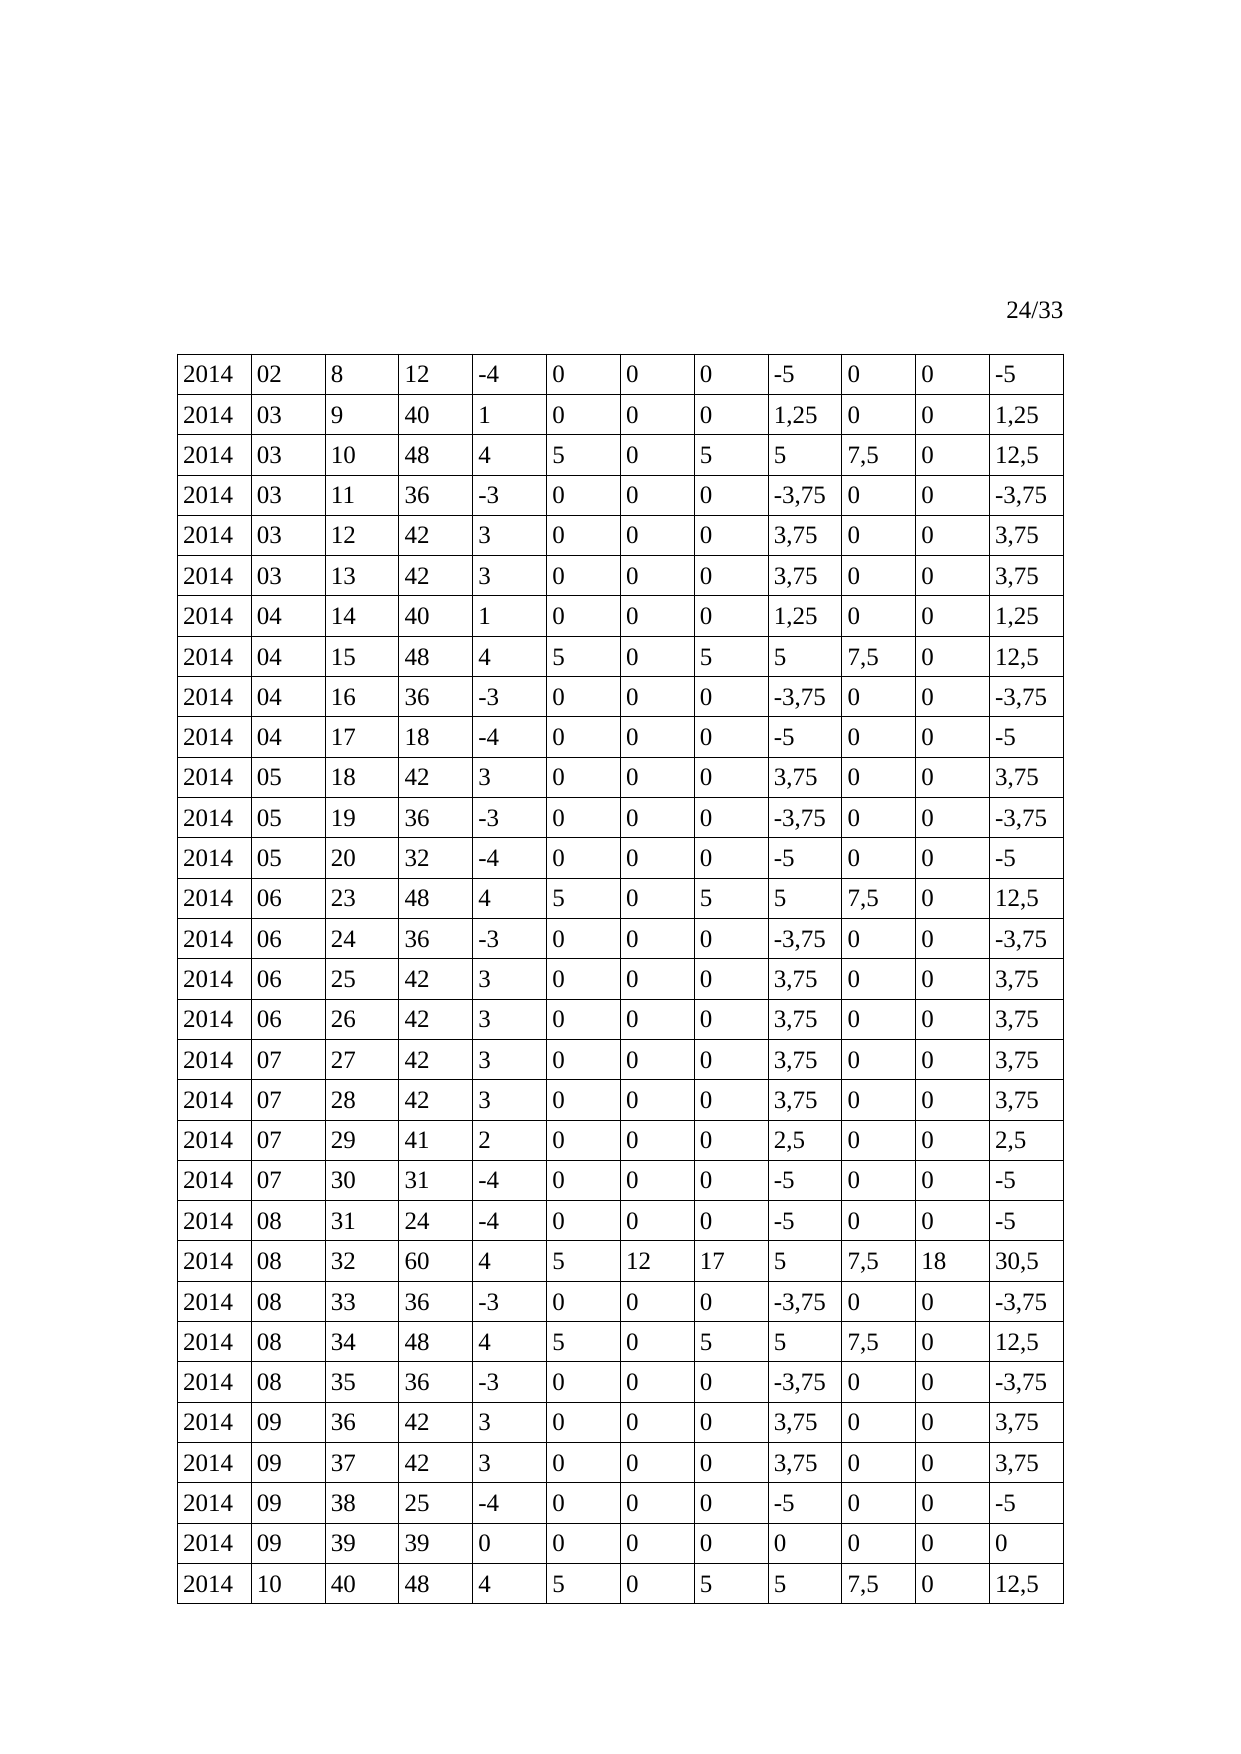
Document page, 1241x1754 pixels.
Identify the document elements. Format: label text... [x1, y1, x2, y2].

table_cell 0 [621, 1483, 694, 1523]
table_cell 0 [621, 1040, 694, 1079]
table_cell 0 [621, 355, 694, 394]
table_cell 0 [621, 395, 694, 434]
table_cell 12,5 [990, 637, 1063, 676]
table_cell 0 [695, 556, 768, 595]
table_cell 3 [473, 1443, 546, 1482]
table_cell 3,75 [769, 1040, 841, 1079]
table_cell 4 [473, 1322, 546, 1361]
table_cell 0 [695, 1121, 768, 1160]
table_cell 0 [695, 1080, 768, 1119]
table_cell 0 [769, 1524, 841, 1563]
table_cell 5 [547, 435, 620, 474]
table_cell 0 [547, 1443, 620, 1482]
table_cell 1,25 [990, 395, 1063, 434]
table_cell -3 [473, 1282, 546, 1321]
table_cell 0 [621, 1121, 694, 1160]
table_cell 0 [695, 355, 768, 394]
table_cell 42 [399, 1040, 472, 1079]
table_cell 12 [326, 516, 398, 555]
table_cell 10 [252, 1564, 325, 1603]
table_cell -3 [473, 677, 546, 716]
table_cell 0 [547, 556, 620, 595]
table_cell 0 [916, 596, 989, 636]
table_cell 15 [326, 637, 398, 676]
table_cell 0 [621, 1080, 694, 1119]
table_cell 60 [399, 1241, 472, 1281]
table_cell 2014 [178, 1483, 251, 1523]
table_cell 0 [695, 395, 768, 434]
table_cell 0 [621, 1000, 694, 1039]
table_cell 5 [695, 1564, 768, 1603]
table_cell 30,5 [990, 1241, 1063, 1281]
table_cell 42 [399, 959, 472, 998]
table_cell 29 [326, 1121, 398, 1160]
table_cell 08 [252, 1201, 325, 1240]
table_cell 0 [695, 959, 768, 998]
table_cell 0 [547, 1483, 620, 1523]
table_cell 0 [621, 1564, 694, 1603]
table_cell 2 [473, 1121, 546, 1160]
table_cell 3,75 [990, 1403, 1063, 1442]
table_cell 2014 [178, 1241, 251, 1281]
table_cell 0 [916, 1000, 989, 1039]
table_cell 0 [695, 476, 768, 515]
table_cell 7,5 [842, 1322, 915, 1361]
table_cell 5 [769, 1241, 841, 1281]
table_cell 0 [695, 1524, 768, 1563]
table_cell 5 [695, 1322, 768, 1361]
table_cell 0 [621, 879, 694, 918]
table_cell 3,75 [990, 1040, 1063, 1079]
table_cell 05 [252, 838, 325, 878]
table_cell 0 [842, 355, 915, 394]
table_cell 0 [842, 758, 915, 797]
table_cell 5 [547, 1322, 620, 1361]
table_cell 0 [695, 1443, 768, 1482]
table_cell 12,5 [990, 435, 1063, 474]
table_cell 7,5 [842, 1564, 915, 1603]
table_cell 0 [621, 758, 694, 797]
table_cell 18 [326, 758, 398, 797]
table_cell 0 [547, 476, 620, 515]
table_cell 0 [695, 677, 768, 716]
table_cell 02 [252, 355, 325, 394]
table_cell 5 [695, 637, 768, 676]
table_cell 5 [547, 637, 620, 676]
table_cell 2,5 [769, 1121, 841, 1160]
table_cell 06 [252, 1000, 325, 1039]
table_cell 0 [621, 516, 694, 555]
table_cell 0 [547, 516, 620, 555]
table_cell 2014 [178, 556, 251, 595]
table_cell 0 [547, 798, 620, 837]
table_cell 2014 [178, 1362, 251, 1402]
table_cell 2014 [178, 919, 251, 958]
table_cell 2014 [178, 355, 251, 394]
table_cell 0 [916, 758, 989, 797]
table_cell 12 [621, 1241, 694, 1281]
table_cell 31 [399, 1161, 472, 1200]
table_cell 0 [916, 1443, 989, 1482]
table_cell 40 [399, 596, 472, 636]
table_cell 2014 [178, 758, 251, 797]
table_cell 48 [399, 1564, 472, 1603]
table_cell -3,75 [769, 1362, 841, 1402]
table_cell 0 [695, 717, 768, 757]
table_cell 24 [399, 1201, 472, 1240]
table_cell 04 [252, 677, 325, 716]
table_cell -4 [473, 1201, 546, 1240]
table_cell 3,75 [990, 959, 1063, 998]
table_cell -3,75 [990, 1282, 1063, 1321]
table_cell 0 [621, 435, 694, 474]
table_cell 0 [916, 556, 989, 595]
table_cell 0 [547, 717, 620, 757]
table_cell 0 [547, 1121, 620, 1160]
table_cell 0 [916, 1080, 989, 1119]
table_cell -4 [473, 717, 546, 757]
table_cell 0 [621, 919, 694, 958]
table_cell 31 [326, 1201, 398, 1240]
table_cell 3,75 [769, 1000, 841, 1039]
table_cell 13 [326, 556, 398, 595]
table_cell 5 [769, 637, 841, 676]
table_cell -3,75 [769, 1282, 841, 1321]
table_cell 12,5 [990, 1564, 1063, 1603]
table_cell 2014 [178, 798, 251, 837]
table_cell 42 [399, 758, 472, 797]
table_cell 04 [252, 596, 325, 636]
table_cell 0 [621, 717, 694, 757]
table_cell 0 [916, 355, 989, 394]
table_cell 36 [399, 798, 472, 837]
table_cell 5 [769, 435, 841, 474]
table_cell 48 [399, 637, 472, 676]
table_cell 30 [326, 1161, 398, 1200]
table_cell 0 [916, 435, 989, 474]
table_cell -5 [769, 838, 841, 878]
table_cell 0 [547, 1403, 620, 1442]
table_cell 3 [473, 1000, 546, 1039]
table_cell 4 [473, 637, 546, 676]
table_cell -5 [990, 1483, 1063, 1523]
table_cell 26 [326, 1000, 398, 1039]
table_cell 03 [252, 556, 325, 595]
table_cell 0 [621, 677, 694, 716]
table_cell 2014 [178, 1322, 251, 1361]
table_cell 0 [842, 1443, 915, 1482]
table_cell 0 [916, 919, 989, 958]
table_cell 2014 [178, 516, 251, 555]
table_cell 24 [326, 919, 398, 958]
table_cell 2014 [178, 1564, 251, 1603]
table_cell 2014 [178, 1403, 251, 1442]
table_cell 5 [547, 1241, 620, 1281]
table_cell 23 [326, 879, 398, 918]
table_cell 0 [916, 1121, 989, 1160]
table_cell 25 [326, 959, 398, 998]
table_cell -5 [990, 1161, 1063, 1200]
table_cell -3 [473, 1362, 546, 1402]
table_cell 1,25 [990, 596, 1063, 636]
table_cell 3,75 [990, 556, 1063, 595]
table_cell 09 [252, 1403, 325, 1442]
table_cell 0 [842, 919, 915, 958]
table_cell 0 [621, 556, 694, 595]
table_cell 8 [326, 355, 398, 394]
table_cell 0 [547, 1201, 620, 1240]
table_cell 42 [399, 1000, 472, 1039]
table_cell -3,75 [769, 677, 841, 716]
table_cell 0 [842, 395, 915, 434]
table_cell 0 [916, 1161, 989, 1200]
table_cell 0 [621, 1161, 694, 1200]
table_cell 5 [769, 1564, 841, 1603]
table_cell 4 [473, 879, 546, 918]
table_cell -5 [990, 717, 1063, 757]
table_cell 2014 [178, 596, 251, 636]
table_cell 42 [399, 556, 472, 595]
table_cell 17 [695, 1241, 768, 1281]
table_cell 41 [399, 1121, 472, 1160]
table_cell 0 [621, 596, 694, 636]
table_cell 27 [326, 1040, 398, 1079]
table_cell 11 [326, 476, 398, 515]
table_cell 0 [916, 1362, 989, 1402]
table_cell 3,75 [769, 1443, 841, 1482]
table_cell 0 [842, 798, 915, 837]
table_cell 0 [842, 1403, 915, 1442]
table_cell 42 [399, 1403, 472, 1442]
table_cell 0 [621, 1443, 694, 1482]
table_cell -4 [473, 838, 546, 878]
table_cell 48 [399, 879, 472, 918]
table_cell 28 [326, 1080, 398, 1119]
table_cell 36 [399, 919, 472, 958]
table_cell 3 [473, 556, 546, 595]
table_cell 0 [621, 637, 694, 676]
table_cell 0 [547, 1161, 620, 1200]
table_cell 07 [252, 1121, 325, 1160]
table_cell -3,75 [769, 919, 841, 958]
table_cell 0 [916, 1040, 989, 1079]
table_cell 9 [326, 395, 398, 434]
table_cell 0 [916, 838, 989, 878]
table_cell 14 [326, 596, 398, 636]
table_cell 0 [916, 1201, 989, 1240]
table_cell 03 [252, 395, 325, 434]
table_cell 0 [695, 1000, 768, 1039]
table_cell -5 [990, 355, 1063, 394]
table_cell -5 [769, 717, 841, 757]
table_cell 0 [842, 959, 915, 998]
table_cell 2014 [178, 1000, 251, 1039]
table_cell -5 [990, 1201, 1063, 1240]
table_cell 04 [252, 637, 325, 676]
table_cell -3 [473, 798, 546, 837]
table_cell 0 [547, 395, 620, 434]
table_cell 25 [399, 1483, 472, 1523]
table_cell 7,5 [842, 879, 915, 918]
table_cell 0 [473, 1524, 546, 1563]
table_cell 04 [252, 717, 325, 757]
table_cell 0 [695, 1403, 768, 1442]
table_cell 0 [547, 1362, 620, 1402]
table_cell 0 [842, 1121, 915, 1160]
table_cell 0 [842, 1524, 915, 1563]
table_cell -5 [769, 355, 841, 394]
table_cell 0 [842, 556, 915, 595]
table_cell 0 [842, 516, 915, 555]
table_cell 09 [252, 1524, 325, 1563]
table_cell 12,5 [990, 879, 1063, 918]
table_cell 5 [695, 879, 768, 918]
table_cell 3,75 [769, 959, 841, 998]
table_cell 42 [399, 1080, 472, 1119]
table_cell 2014 [178, 1161, 251, 1200]
table_cell 0 [916, 476, 989, 515]
table_cell -3,75 [769, 476, 841, 515]
table_cell 0 [916, 1322, 989, 1361]
table_cell 3 [473, 1403, 546, 1442]
table_cell 0 [547, 1524, 620, 1563]
table_cell -3 [473, 919, 546, 958]
table_cell -3,75 [990, 1362, 1063, 1402]
table_cell 34 [326, 1322, 398, 1361]
table_cell 7,5 [842, 1241, 915, 1281]
table_cell 0 [842, 1282, 915, 1321]
table_cell 16 [326, 677, 398, 716]
table_cell 0 [916, 879, 989, 918]
table_cell 2014 [178, 1080, 251, 1119]
table_cell 4 [473, 1564, 546, 1603]
table_cell 1,25 [769, 596, 841, 636]
table_cell 0 [621, 1201, 694, 1240]
table_cell 0 [842, 596, 915, 636]
table_cell 0 [842, 1000, 915, 1039]
table_cell -3,75 [990, 919, 1063, 958]
table_cell 12 [399, 355, 472, 394]
table_cell 42 [399, 1443, 472, 1482]
table_cell 0 [547, 758, 620, 797]
table_cell 39 [399, 1524, 472, 1563]
table_cell 3 [473, 1080, 546, 1119]
table_cell 10 [326, 435, 398, 474]
table_cell 36 [399, 1362, 472, 1402]
table_cell 3,75 [990, 758, 1063, 797]
table_cell 5 [695, 435, 768, 474]
table_cell 09 [252, 1483, 325, 1523]
table_cell 0 [842, 476, 915, 515]
table_cell 3,75 [769, 516, 841, 555]
table_cell 0 [842, 1161, 915, 1200]
table_cell 0 [916, 1403, 989, 1442]
table_cell 20 [326, 838, 398, 878]
table_cell 2014 [178, 717, 251, 757]
table_cell 06 [252, 879, 325, 918]
table_cell -5 [990, 838, 1063, 878]
table_cell 08 [252, 1322, 325, 1361]
table_cell 03 [252, 516, 325, 555]
table_cell 33 [326, 1282, 398, 1321]
table_cell 18 [399, 717, 472, 757]
table_cell 4 [473, 1241, 546, 1281]
table_cell 0 [842, 1362, 915, 1402]
table_cell 48 [399, 435, 472, 474]
table_cell 0 [916, 717, 989, 757]
table_cell 0 [842, 1483, 915, 1523]
table_cell 19 [326, 798, 398, 837]
table_cell 4 [473, 435, 546, 474]
table_cell 2014 [178, 677, 251, 716]
table_cell 0 [621, 1403, 694, 1442]
table_cell 0 [916, 1524, 989, 1563]
table_cell 0 [547, 596, 620, 636]
table_cell 0 [621, 1322, 694, 1361]
table_cell 2014 [178, 1121, 251, 1160]
table_cell 38 [326, 1483, 398, 1523]
table_cell 0 [547, 1080, 620, 1119]
table_cell 2014 [178, 879, 251, 918]
table_cell 2,5 [990, 1121, 1063, 1160]
table_cell 05 [252, 758, 325, 797]
table_cell 5 [547, 1564, 620, 1603]
table_cell -4 [473, 355, 546, 394]
table_cell 0 [621, 476, 694, 515]
table_cell 0 [695, 1483, 768, 1523]
table_cell 05 [252, 798, 325, 837]
table_cell 0 [695, 1040, 768, 1079]
table_cell 0 [842, 1040, 915, 1079]
table_cell 06 [252, 919, 325, 958]
table_cell 3,75 [990, 1443, 1063, 1482]
table_cell 36 [399, 1282, 472, 1321]
table_cell 0 [547, 355, 620, 394]
table_cell 3,75 [769, 1403, 841, 1442]
table_cell 0 [547, 677, 620, 716]
table_cell 03 [252, 435, 325, 474]
table_cell 32 [399, 838, 472, 878]
table_cell 0 [916, 798, 989, 837]
table_cell 07 [252, 1080, 325, 1119]
table_cell 0 [842, 1080, 915, 1119]
table_cell 40 [326, 1564, 398, 1603]
table_cell 1 [473, 395, 546, 434]
table_cell 39 [326, 1524, 398, 1563]
table_cell 0 [842, 717, 915, 757]
table_cell 5 [769, 879, 841, 918]
table_cell 48 [399, 1322, 472, 1361]
table_cell 1 [473, 596, 546, 636]
table_cell 3,75 [990, 1000, 1063, 1039]
table_cell 0 [916, 1483, 989, 1523]
table_cell 0 [547, 1040, 620, 1079]
table_cell 5 [769, 1322, 841, 1361]
table_cell -3,75 [769, 798, 841, 837]
table_cell 0 [842, 1201, 915, 1240]
table_cell 0 [547, 919, 620, 958]
table_cell 0 [695, 1201, 768, 1240]
table_cell 2014 [178, 1201, 251, 1240]
table_cell 0 [547, 1000, 620, 1039]
table_cell 7,5 [842, 637, 915, 676]
table_cell 0 [547, 1282, 620, 1321]
table_cell 0 [695, 798, 768, 837]
table_cell 3 [473, 516, 546, 555]
table_cell 0 [916, 637, 989, 676]
table_cell 07 [252, 1161, 325, 1200]
table_cell 0 [621, 838, 694, 878]
table_cell 0 [621, 1524, 694, 1563]
table_cell -5 [769, 1161, 841, 1200]
table_cell 0 [990, 1524, 1063, 1563]
table_cell 3 [473, 1040, 546, 1079]
table_cell 2014 [178, 1443, 251, 1482]
table_cell -5 [769, 1483, 841, 1523]
table_cell 0 [695, 919, 768, 958]
table_cell 0 [916, 677, 989, 716]
table_cell -3,75 [990, 677, 1063, 716]
table_cell 0 [621, 959, 694, 998]
table_cell 0 [695, 1362, 768, 1402]
table_cell 2014 [178, 1282, 251, 1321]
table_cell 09 [252, 1443, 325, 1482]
table_cell 08 [252, 1241, 325, 1281]
table_cell 0 [916, 395, 989, 434]
table_cell 2014 [178, 435, 251, 474]
table_cell 2014 [178, 476, 251, 515]
table_cell 0 [916, 516, 989, 555]
table_cell 2014 [178, 838, 251, 878]
table_cell -3 [473, 476, 546, 515]
table_cell 07 [252, 1040, 325, 1079]
table_cell 06 [252, 959, 325, 998]
table_cell 0 [695, 516, 768, 555]
table_cell 03 [252, 476, 325, 515]
table_cell -3,75 [990, 476, 1063, 515]
table_cell 0 [695, 758, 768, 797]
table_cell 2014 [178, 395, 251, 434]
table_cell 5 [547, 879, 620, 918]
table_cell 0 [916, 1564, 989, 1603]
table_cell 1,25 [769, 395, 841, 434]
table_cell 3,75 [769, 758, 841, 797]
table_cell 35 [326, 1362, 398, 1402]
table_cell 0 [547, 838, 620, 878]
table_cell 40 [399, 395, 472, 434]
table_cell 42 [399, 516, 472, 555]
table_cell 2014 [178, 959, 251, 998]
table_cell 08 [252, 1362, 325, 1402]
table_cell 08 [252, 1282, 325, 1321]
table_cell 0 [842, 677, 915, 716]
table_cell 32 [326, 1241, 398, 1281]
table_cell 3 [473, 959, 546, 998]
table_cell 0 [695, 596, 768, 636]
table_cell 18 [916, 1241, 989, 1281]
table_cell -5 [769, 1201, 841, 1240]
table_cell 36 [399, 476, 472, 515]
table_cell 0 [695, 1282, 768, 1321]
table_cell 0 [621, 1362, 694, 1402]
table_cell 0 [695, 1161, 768, 1200]
table_cell 3,75 [990, 516, 1063, 555]
table_cell 3,75 [990, 1080, 1063, 1119]
table_cell 12,5 [990, 1322, 1063, 1361]
table_cell 37 [326, 1443, 398, 1482]
table_cell 0 [916, 959, 989, 998]
table_cell -3,75 [990, 798, 1063, 837]
table_cell 0 [547, 959, 620, 998]
table_cell 3 [473, 758, 546, 797]
table_cell 3,75 [769, 556, 841, 595]
table_cell 36 [326, 1403, 398, 1442]
table_cell -4 [473, 1161, 546, 1200]
table_cell 2014 [178, 1524, 251, 1563]
table_cell 17 [326, 717, 398, 757]
table_cell 7,5 [842, 435, 915, 474]
table_cell 0 [916, 1282, 989, 1321]
table_cell 0 [621, 1282, 694, 1321]
table_cell 0 [695, 838, 768, 878]
table_cell 3,75 [769, 1080, 841, 1119]
table_cell 2014 [178, 637, 251, 676]
table_cell 36 [399, 677, 472, 716]
table_cell 2014 [178, 1040, 251, 1079]
table_cell 0 [621, 798, 694, 837]
table_cell -4 [473, 1483, 546, 1523]
table_cell 0 [842, 838, 915, 878]
